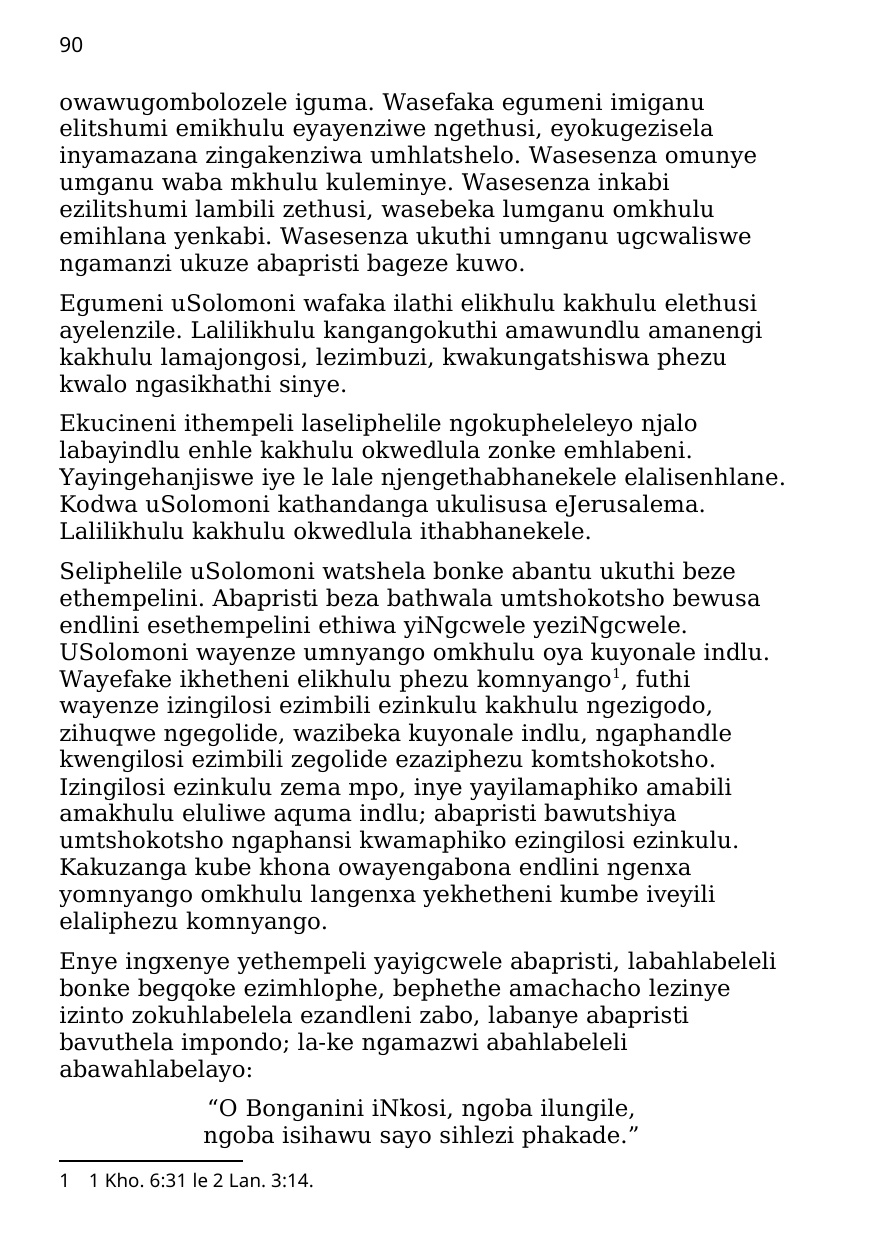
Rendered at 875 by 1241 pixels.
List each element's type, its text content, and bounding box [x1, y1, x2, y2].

text “O Bonganini iNkosi, ngoba ilungile, ngoba isihawu sayo sihlezi phakade.” [59, 1095, 791, 1149]
text Ekucineni ithempeli laseliphelile ngokupheleleyo njalo labayindlu enhle kakhulu okwedlula zonke emhlabeni. Yayingehanjiswe iye le lale njengethabhanekele elalisenhlane. Kodwa uSolomoni kathandanga ukulisusa eJerusalema. Lalilikhulu kakhulu okwedlula ithabhanekele. [59, 410, 791, 545]
text Egumeni uSolomoni wafaka ilathi elikhulu kakhulu elethusi ayelenzile. Lalilikhulu kangangokuthi amawundlu amanengi kakhulu lamajongosi, lezimbuzi, kwakungatshiswa phezu kwalo ngasikhathi sinye. [59, 290, 791, 398]
text 1 Kho. 6:31 le 2 Lan. 3:14. [59, 1167, 791, 1193]
text Enye ingxenye yethempeli yayigcwele abapristi, labahlabeleli bonke begqoke ezimhlophe, bephethe amachacho lezinye izinto zokuhlabelela ezandleni zabo, labanye abapristi bavuthela impondo; la-ke ngamazwi abahlabeleli abawahlabelayo: [59, 948, 791, 1083]
text owawugombolozele iguma. Wasefaka egumeni imiganu elitshumi emikhulu eyayenziwe ngethusi, eyokugezisela inyamazana zingakenziwa umhlatshelo. Wasesenza omunye umganu waba mkhulu kuleminye. Wasesenza inkabi ezilitshumi lambili zethusi, wasebeka lumganu omkhulu emihlana yenkabi. Wasesenza ukuthi umnganu ugcwaliswe ngamanzi ukuze abapristi bageze kuwo. [59, 88, 791, 277]
text Seliphelile uSolomoni watshela bonke abantu ukuthi beze ethempelini. Abapristi beza bathwala umtshokotsho bewusa endlini esethempelini ethiwa yiNgcwele yeziNgcwele. USolomoni wayenze umnyango omkhulu oya kuyonale indlu. Wayefake ikhetheni elikhulu phezu komnyango, futhi wayenze izingilosi ezimbili ezinkulu kakhulu ngezigodo, zihuqwe ngegolide, wazibeka kuyonale indlu, ngaphandle kwengilosi ezimbili zegolide ezaziphezu komtshokotsho. Izingilosi ezinkulu zema mpo, inye yayilamaphiko amabili amakhulu eluliwe aquma indlu; abapristi bawutshiya umtshokotsho ngaphansi kwamaphiko ezingilosi ezinkulu. Kakuzanga kube khona owayengabona endlini ngenxa yomnyango omkhulu langenxa yekhetheni kumbe iveyili elaliphezu komnyango. [59, 558, 791, 935]
